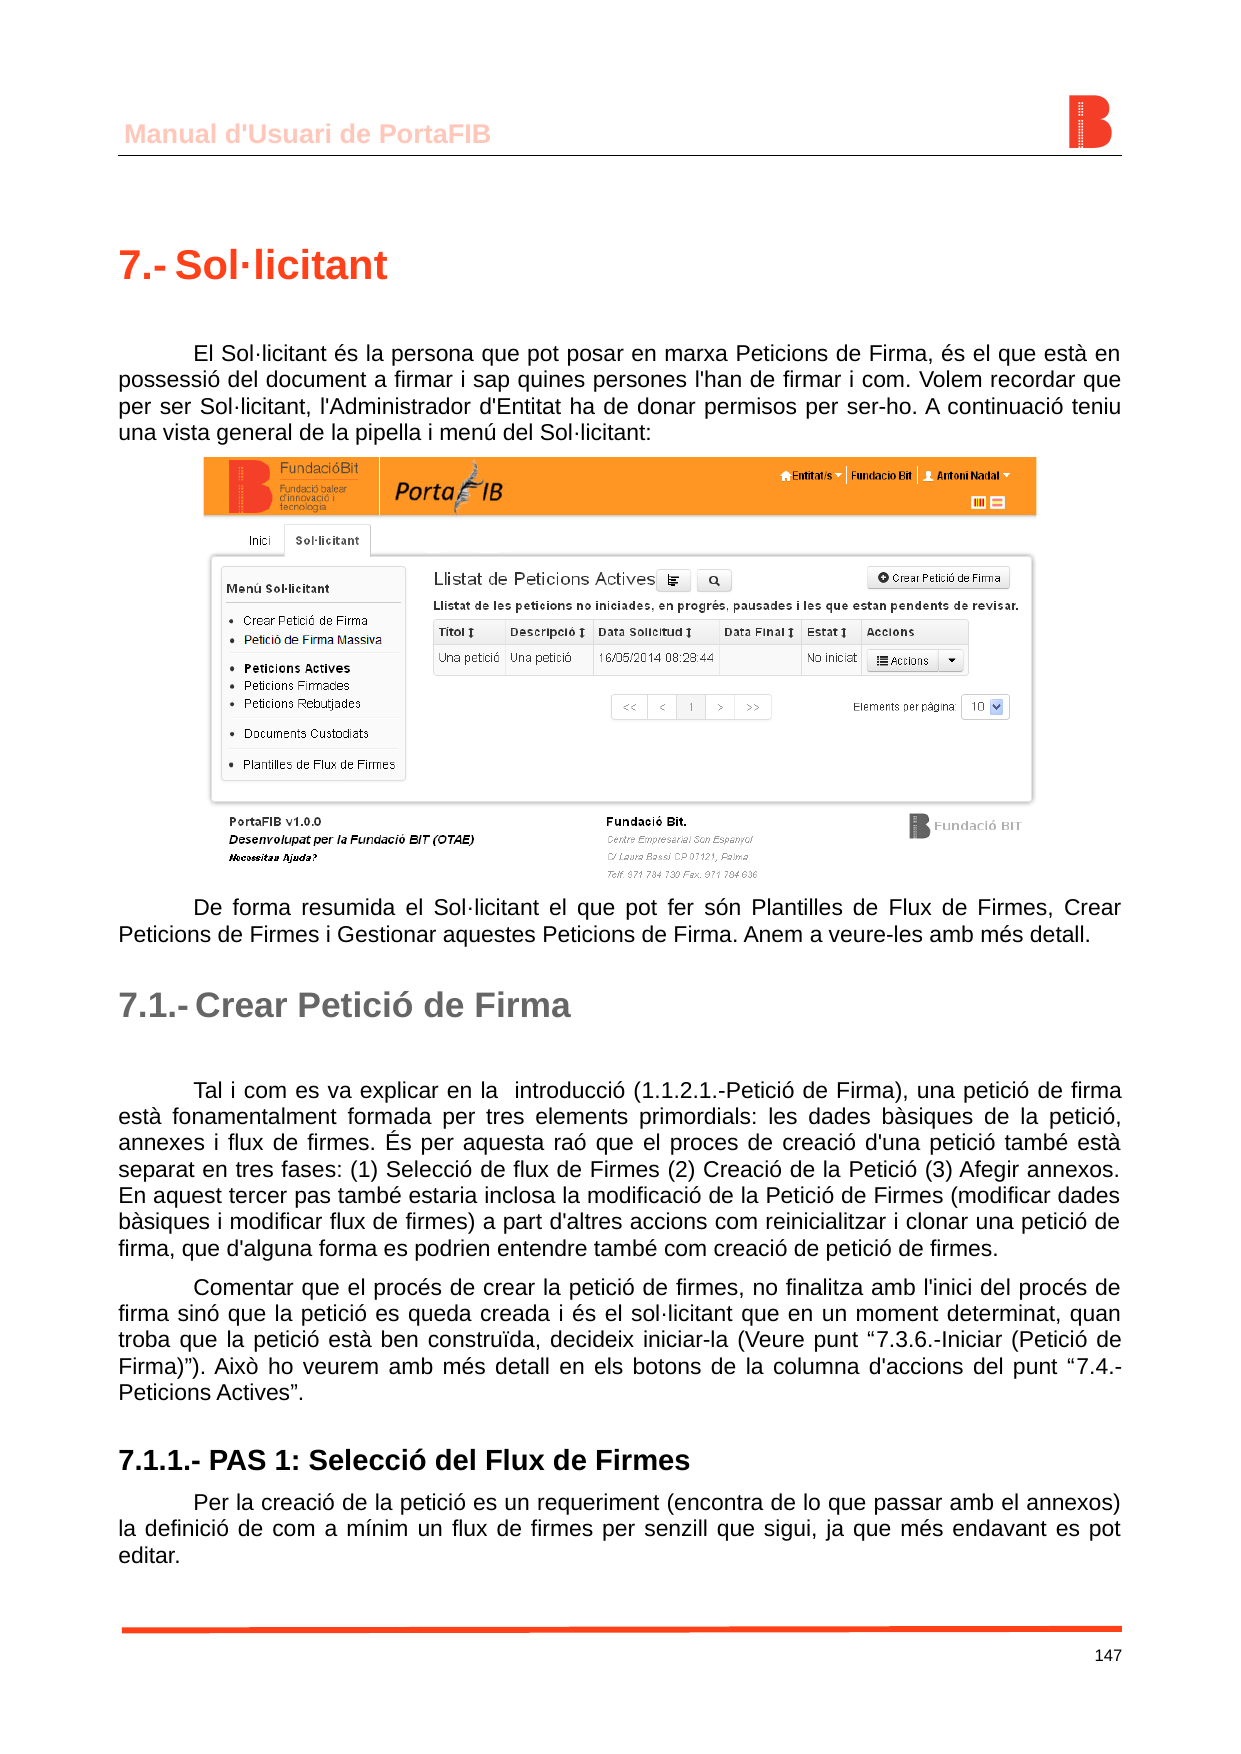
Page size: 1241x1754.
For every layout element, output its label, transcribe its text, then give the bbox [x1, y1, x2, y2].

picture [1063, 94, 1117, 150]
subtitle Crear Petició de Firma [118, 984, 1122, 1025]
picture [203, 457, 1037, 882]
text Tal i com es va explicar en la introducció (1.1.2.1Petició de Firma), una petició de firma està fonamentalment formada per tres elements primordials: les dades bàsiques de la petició, annexes i flux de firmes. És per aquesta raó que el proces de creació d'una petició també està separat en tres fases: (1) Selecció de flux de Firmes (2) Creació de la Petició (3) Afegir annexos. En aquest tercer pas també estaria inclosa la modificació de la Petició de Firmes (modificar dades bàsiques i modificar flux de firmes) a part d'altres accions com reinicialitzar i clonar una petició de firma, que d'alguna forma es podrien entendre també com creació de petició de firmes. [118, 1077, 1122, 1261]
text Per la creació de la petició es un requeriment (encontra de lo que passar amb el annexos) la definició de com a mínim un flux de firmes per senzill que sigui, ja que més endavant es pot editar. [118, 1489, 1122, 1568]
text Comentar que el procés de crear la petició de firmes, no finalitza amb l'inici del procés de firma sinó que la petició es queda creada i és el sol·licitant que en un moment determinat, quan troba que la petició està ben construïda, decideix iniciar-la (Veure punt “7.3.6Iniciar (Petició de Firma)”). Això ho veurem amb més detall en els botons de la columna d'accions del punt “7.4Peticions Actives”. [118, 1273, 1122, 1405]
text De forma resumida el Sol·licitant el que pot fer són Plantilles de Flux de Firmes, Crear Peticions de Firmes i Gestionar aquestes Peticions de Firma. Anem a veure-les amb més detall. [118, 894, 1122, 947]
text El Sol·licitant és la persona que pot posar en marxa Peticions de Firma, és el que està en possessió del document a firmar i sap quines persones l'han de firmar i com. Volem recordar que per ser Sol·licitant, l'Administrador d'Entitat ha de donar permisos per ser-ho. A continuació teniu una vista general de la pipella i menú del Sol·licitant: [118, 340, 1122, 445]
subtitle PAS 1: Selecció del Flux de Firmes [118, 1443, 1122, 1476]
subtitle Sol·licitant [118, 241, 1122, 289]
